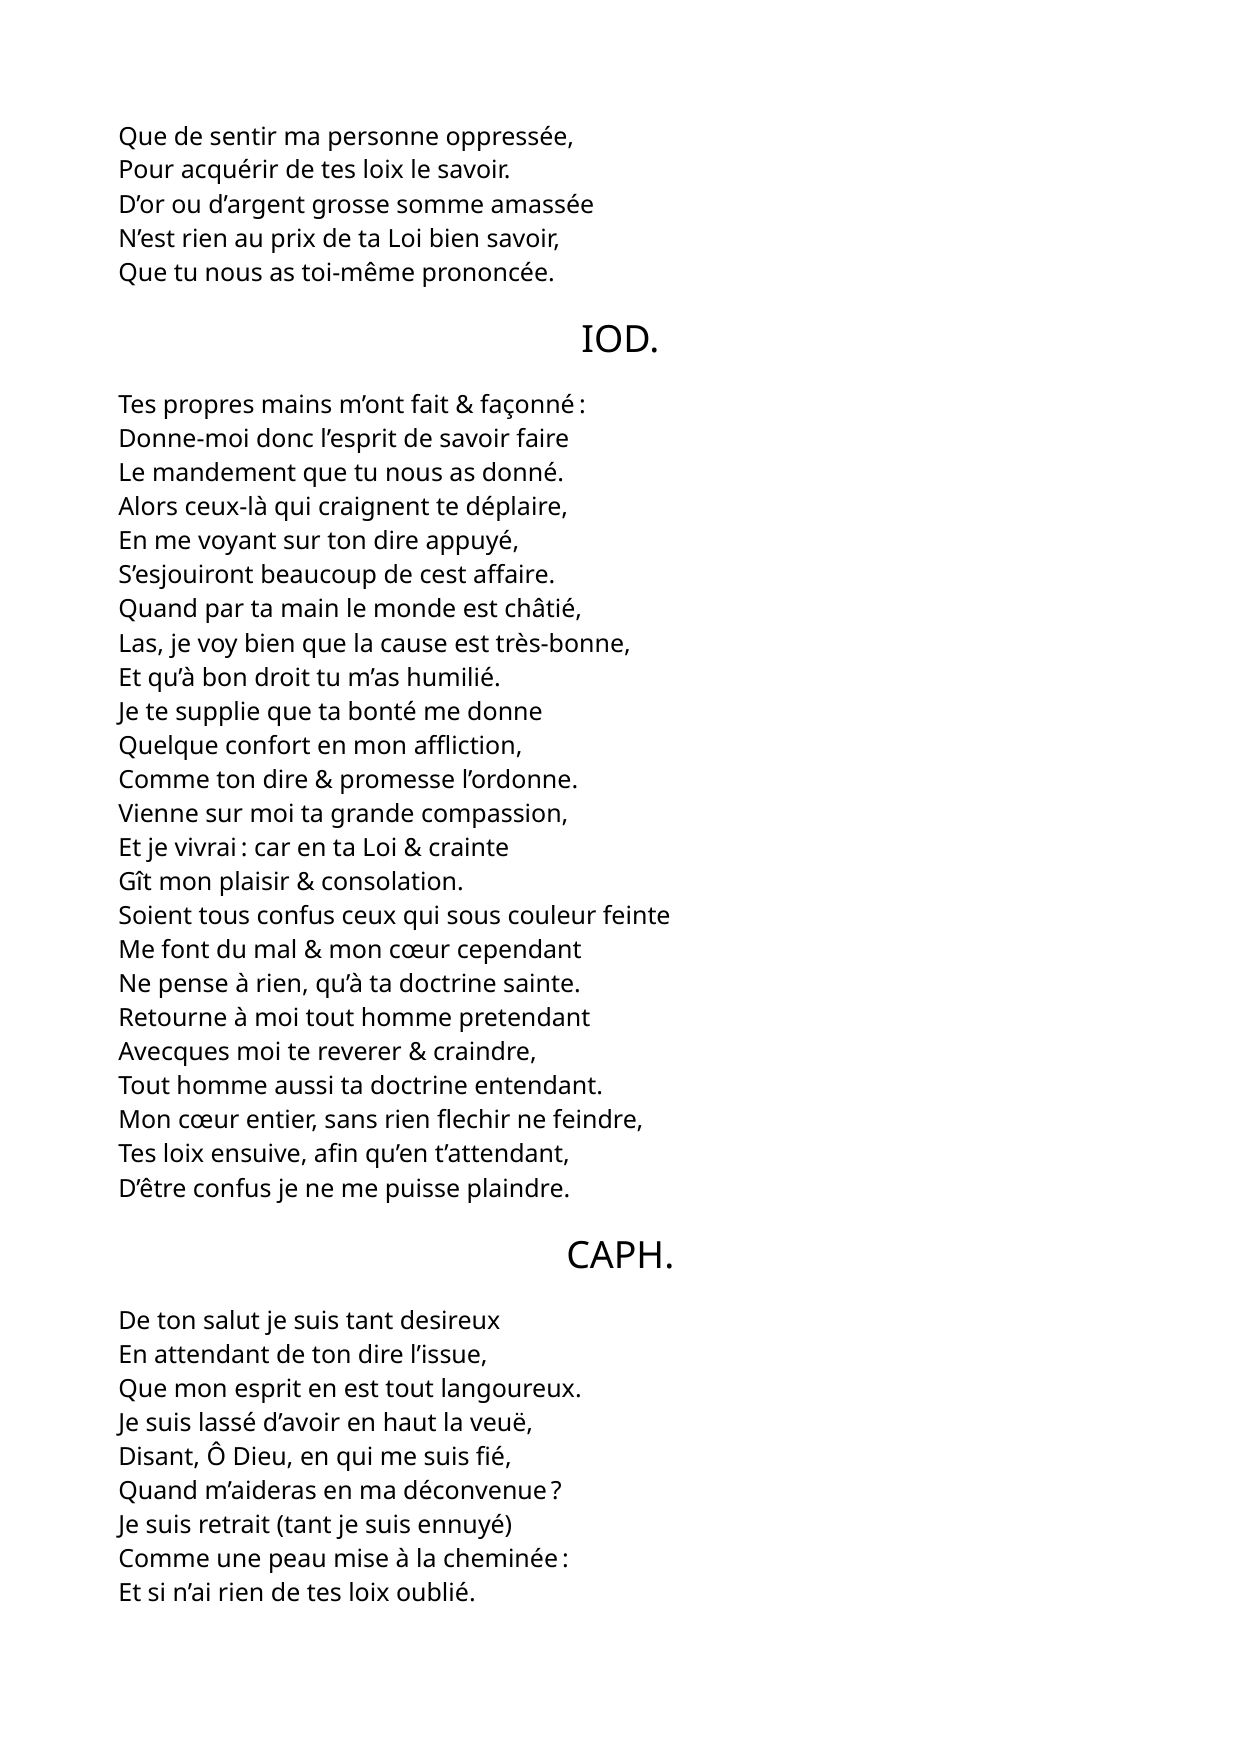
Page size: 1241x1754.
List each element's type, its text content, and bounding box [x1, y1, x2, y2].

text Comme ton dire & promesse l’ordonne. [118, 761, 1122, 796]
text Disant, Ô Dieu, en qui me suis fié, [118, 1439, 1122, 1473]
text CAPH. [118, 1228, 1122, 1279]
text Et si n’ai rien de tes loix oublié. [118, 1575, 1122, 1609]
text Que mon esprit en est tout langoureux. [118, 1371, 1122, 1405]
text S’esjouiront beaucoup de cest affaire. [118, 557, 1122, 591]
text En attendant de ton dire l’issue, [118, 1337, 1122, 1371]
text Quand m’aideras en ma déconvenue ? [118, 1473, 1122, 1507]
text En me voyant sur ton dire appuyé, [118, 523, 1122, 557]
text Et qu’à bon droit tu m’as humilié. [118, 659, 1122, 693]
text Gît mon plaisir & consolation. [118, 864, 1122, 898]
text De ton salut je suis tant desireux [118, 1303, 1122, 1337]
text Tout homme aussi ta doctrine entendant. [118, 1068, 1122, 1102]
text Mon cœur entier, sans rien flechir ne feindre, [118, 1102, 1122, 1136]
text Tes propres mains m’ont fait & façonné : [118, 387, 1122, 421]
text Je te supplie que ta bonté me donne [118, 693, 1122, 727]
text Je suis retrait (tant je suis ennuyé) [118, 1507, 1122, 1541]
text Retourne à moi tout homme pretendant [118, 1000, 1122, 1034]
text Tes loix ensuive, afin qu’en t’attendant, [118, 1136, 1122, 1170]
text Las, je voy bien que la cause est très-bonne, [118, 625, 1122, 659]
text Je suis lassé d’avoir en haut la veuë, [118, 1405, 1122, 1439]
text Quand par ta main le monde est châtié, [118, 591, 1122, 625]
text Que de sentir ma personne oppressée, [118, 118, 1122, 152]
text Avecques moi te reverer & craindre, [118, 1034, 1122, 1068]
text Donne-moi donc l’esprit de savoir faire [118, 421, 1122, 455]
text IOD. [118, 312, 1122, 363]
text Quelque confort en mon affliction, [118, 727, 1122, 761]
text Soient tous confus ceux qui sous couleur feinte [118, 898, 1122, 932]
text Comme une peau mise à la cheminée : [118, 1541, 1122, 1575]
text Alors ceux-là qui craignent te déplaire, [118, 489, 1122, 523]
text Vienne sur moi ta grande compassion, [118, 796, 1122, 829]
text N’est rien au prix de ta Loi bien savoir, [118, 220, 1122, 254]
text Que tu nous as toi-même prononcée. [118, 254, 1122, 288]
text Pour acquérir de tes loix le savoir. [118, 152, 1122, 186]
text Ne pense à rien, qu’à ta doctrine sainte. [118, 966, 1122, 1000]
text Me font du mal & mon cœur cependant [118, 932, 1122, 966]
text D’or ou d’argent grosse somme amassée [118, 186, 1122, 220]
text Et je vivrai : car en ta Loi & crainte [118, 829, 1122, 864]
text Le mandement que tu nous as donné. [118, 455, 1122, 489]
text D’être confus je ne me puisse plaindre. [118, 1170, 1122, 1204]
